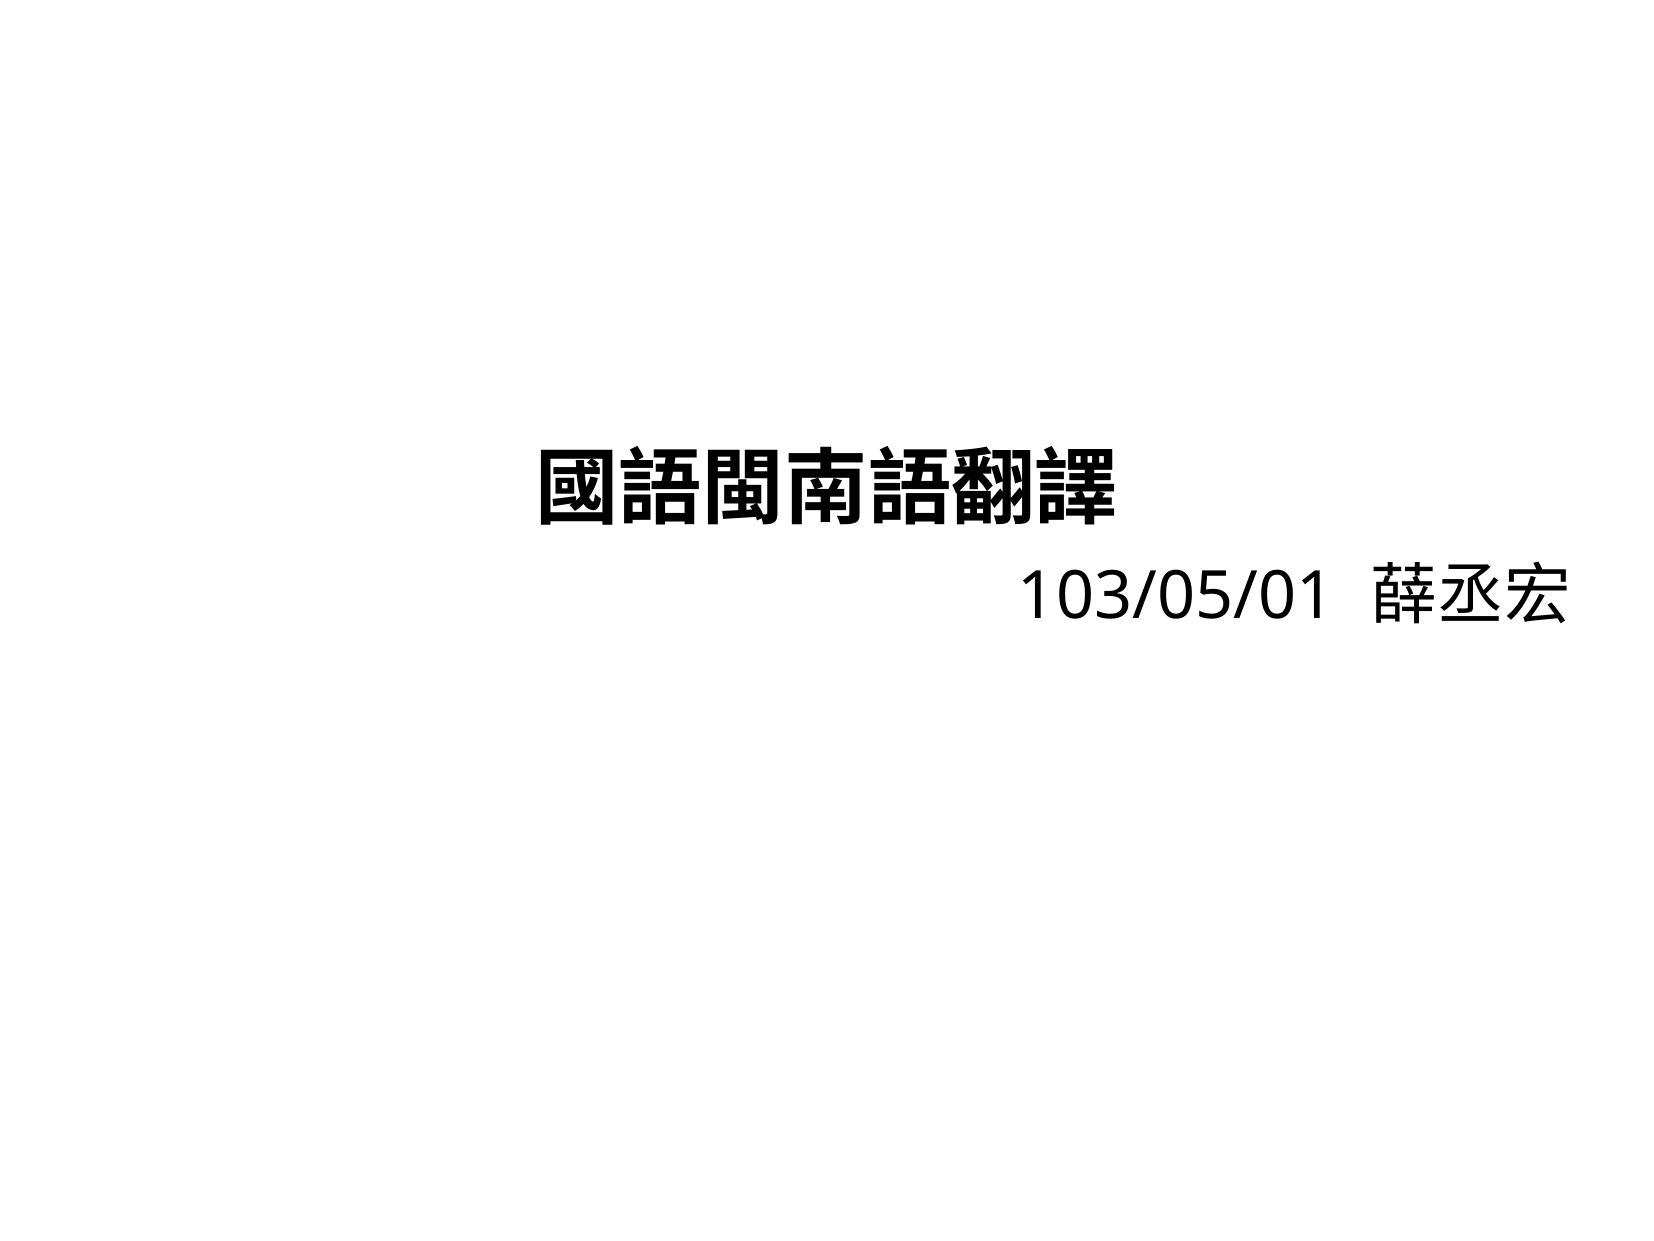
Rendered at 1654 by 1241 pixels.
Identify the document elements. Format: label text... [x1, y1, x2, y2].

subtitle 國語閩南語翻譯 103/05/01 薛丞宏 [82, 49, 1571, 1010]
